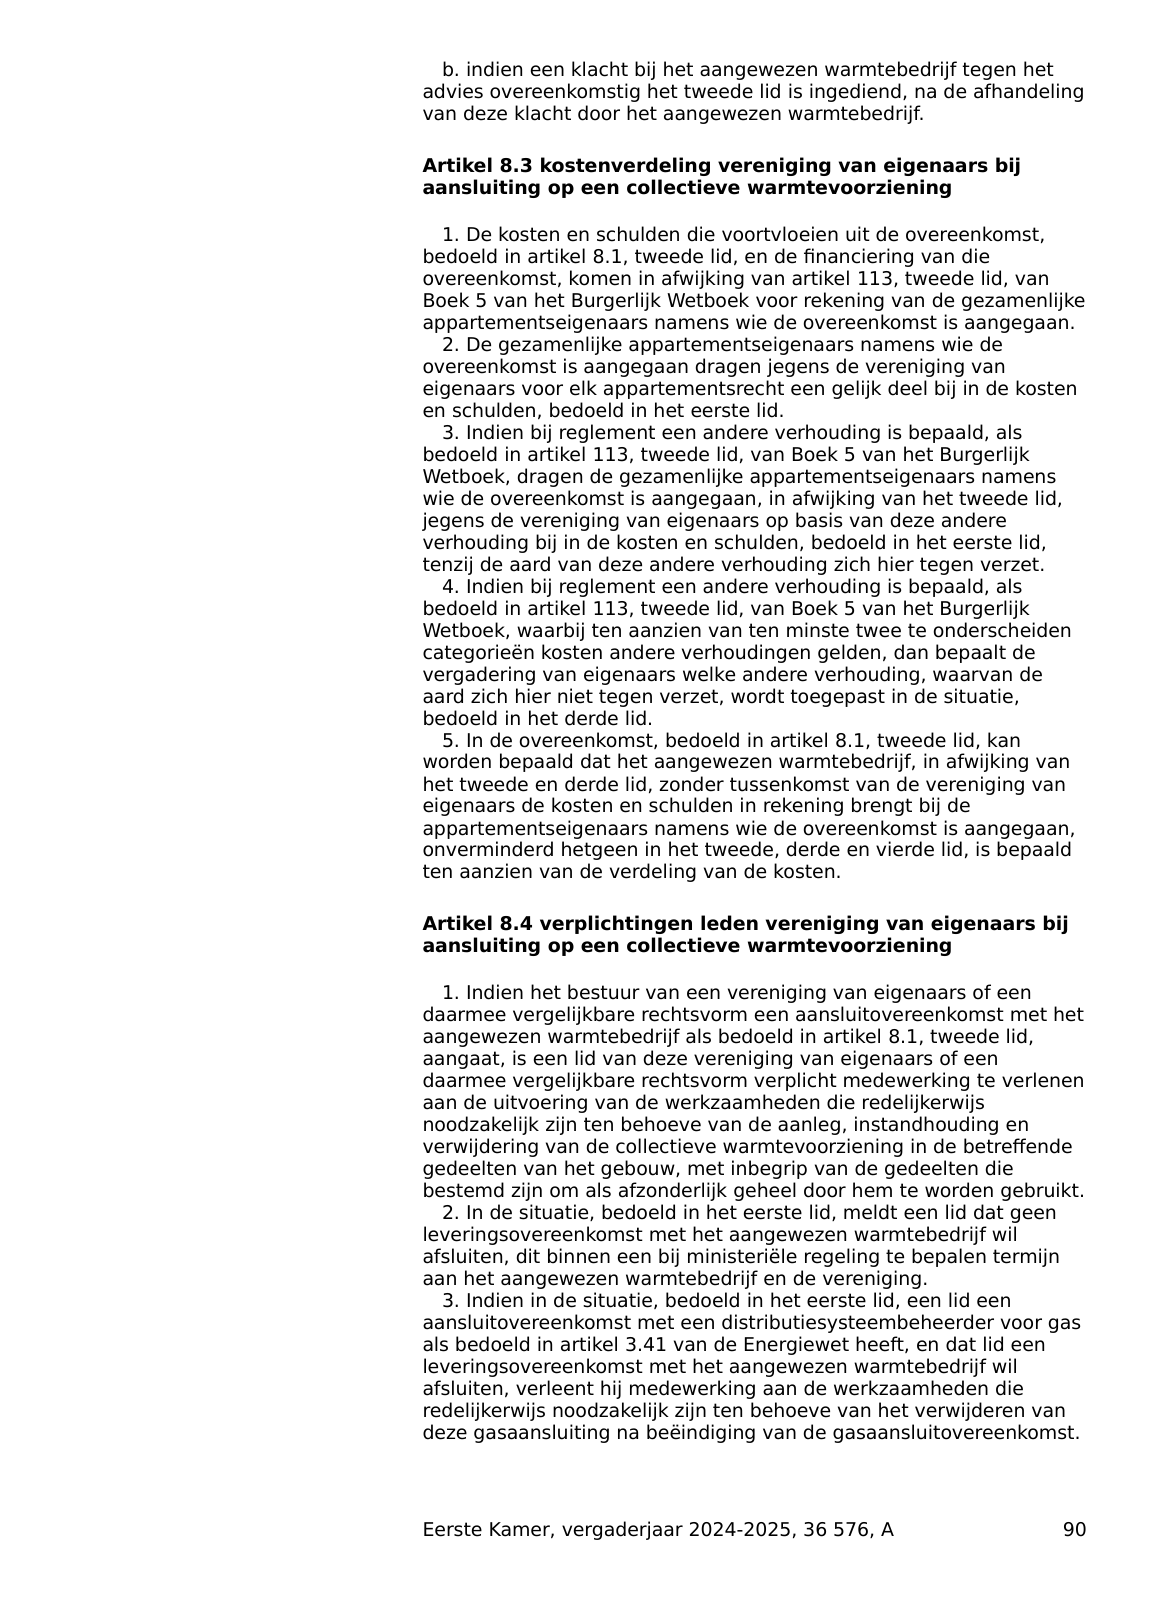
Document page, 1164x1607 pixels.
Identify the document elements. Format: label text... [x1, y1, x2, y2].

text 5. In de overeenkomst, bedoeld in artikel 8.1, tweede lid, kan worden bepaald dat het aangewezen warmtebedrijf, in afwijking van het tweede en derde lid, zonder tussenkomst van de vereniging van eigenaars de kosten en schulden in rekening brengt bij de appartementseigenaars namens wie de overeenkomst is aangegaan, onverminderd hetgeen in het tweede, derde en vierde lid, is bepaald ten aanzien van de verdeling van de kosten. [422, 729, 1087, 883]
text 4. Indien bij reglement een andere verhouding is bepaald, als bedoeld in artikel 113, tweede lid, van Boek 5 van het Burgerlijk Wetboek, waarbij ten aanzien van ten minste twee te onderscheiden categorieën kosten andere verhoudingen gelden, dan bepaalt de vergadering van eigenaars welke andere verhouding, waarvan de aard zich hier niet tegen verzet, wordt toegepast in de situatie, bedoeld in het derde lid. [422, 576, 1087, 729]
text b. indien een klacht bij het aangewezen warmtebedrijf tegen het advies overeenkomstig het tweede lid is ingediend, na de afhandeling van deze klacht door het aangewezen warmtebedrijf. [422, 59, 1087, 125]
subtitle Artikel 8.3 kostenverdeling vereniging van eigenaars bij aansluiting op een collectieve warmtevoorziening [422, 155, 1087, 199]
text 1. De kosten en schulden die voortvloeien uit de overeenkomst, bedoeld in artikel 8.1, tweede lid, en de financiering van die overeenkomst, komen in afwijking van artikel 113, tweede lid, van Boek 5 van het Burgerlijk Wetboek voor rekening van de gezamenlijke appartementseigenaars namens wie de overeenkomst is aangegaan. [422, 224, 1087, 334]
text 3. Indien in de situatie, bedoeld in het eerste lid, een lid een aansluitovereenkomst met een distributiesysteembeheerder voor gas als bedoeld in artikel 3.41 van de Energiewet heeft, en dat lid een leveringsovereenkomst met het aangewezen warmtebedrijf wil afsluiten, verleent hij medewerking aan de werkzaamheden die redelijkerwijs noodzakelijk zijn ten behoeve van het verwijderen van deze gasaansluiting na beëindiging van de gasaansluitovereenkomst. [422, 1290, 1087, 1444]
text 2. In de situatie, bedoeld in het eerste lid, meldt een lid dat geen leveringsovereenkomst met het aangewezen warmtebedrijf wil afsluiten, dit binnen een bij ministeriële regeling te bepalen termijn aan het aangewezen warmtebedrijf en de vereniging. [422, 1202, 1087, 1290]
text 2. De gezamenlijke appartementseigenaars namens wie de overeenkomst is aangegaan dragen jegens de vereniging van eigenaars voor elk appartementsrecht een gelijk deel bij in de kosten en schulden, bedoeld in het eerste lid. [422, 334, 1087, 422]
text 3. Indien bij reglement een andere verhouding is bepaald, als bedoeld in artikel 113, tweede lid, van Boek 5 van het Burgerlijk Wetboek, dragen de gezamenlijke appartementseigenaars namens wie de overeenkomst is aangegaan, in afwijking van het tweede lid, jegens de vereniging van eigenaars op basis van deze andere verhouding bij in de kosten en schulden, bedoeld in het eerste lid, tenzij de aard van deze andere verhouding zich hier tegen verzet. [422, 422, 1087, 576]
subtitle Artikel 8.4 verplichtingen leden vereniging van eigenaars bij aansluiting op een collectieve warmtevoorziening [422, 913, 1087, 957]
text 1. Indien het bestuur van een vereniging van eigenaars of een daarmee vergelijkbare rechtsvorm een aansluitovereenkomst met het aangewezen warmtebedrijf als bedoeld in artikel 8.1, tweede lid, aangaat, is een lid van deze vereniging van eigenaars of een daarmee vergelijkbare rechtsvorm verplicht medewerking te verlenen aan de uitvoering van de werkzaamheden die redelijkerwijs noodzakelijk zijn ten behoeve van de aanleg, instandhouding en verwijdering van de collectieve warmtevoorziening in de betreffende gedeelten van het gebouw, met inbegrip van de gedeelten die bestemd zijn om als afzonderlijk geheel door hem te worden gebruikt. [422, 982, 1087, 1202]
